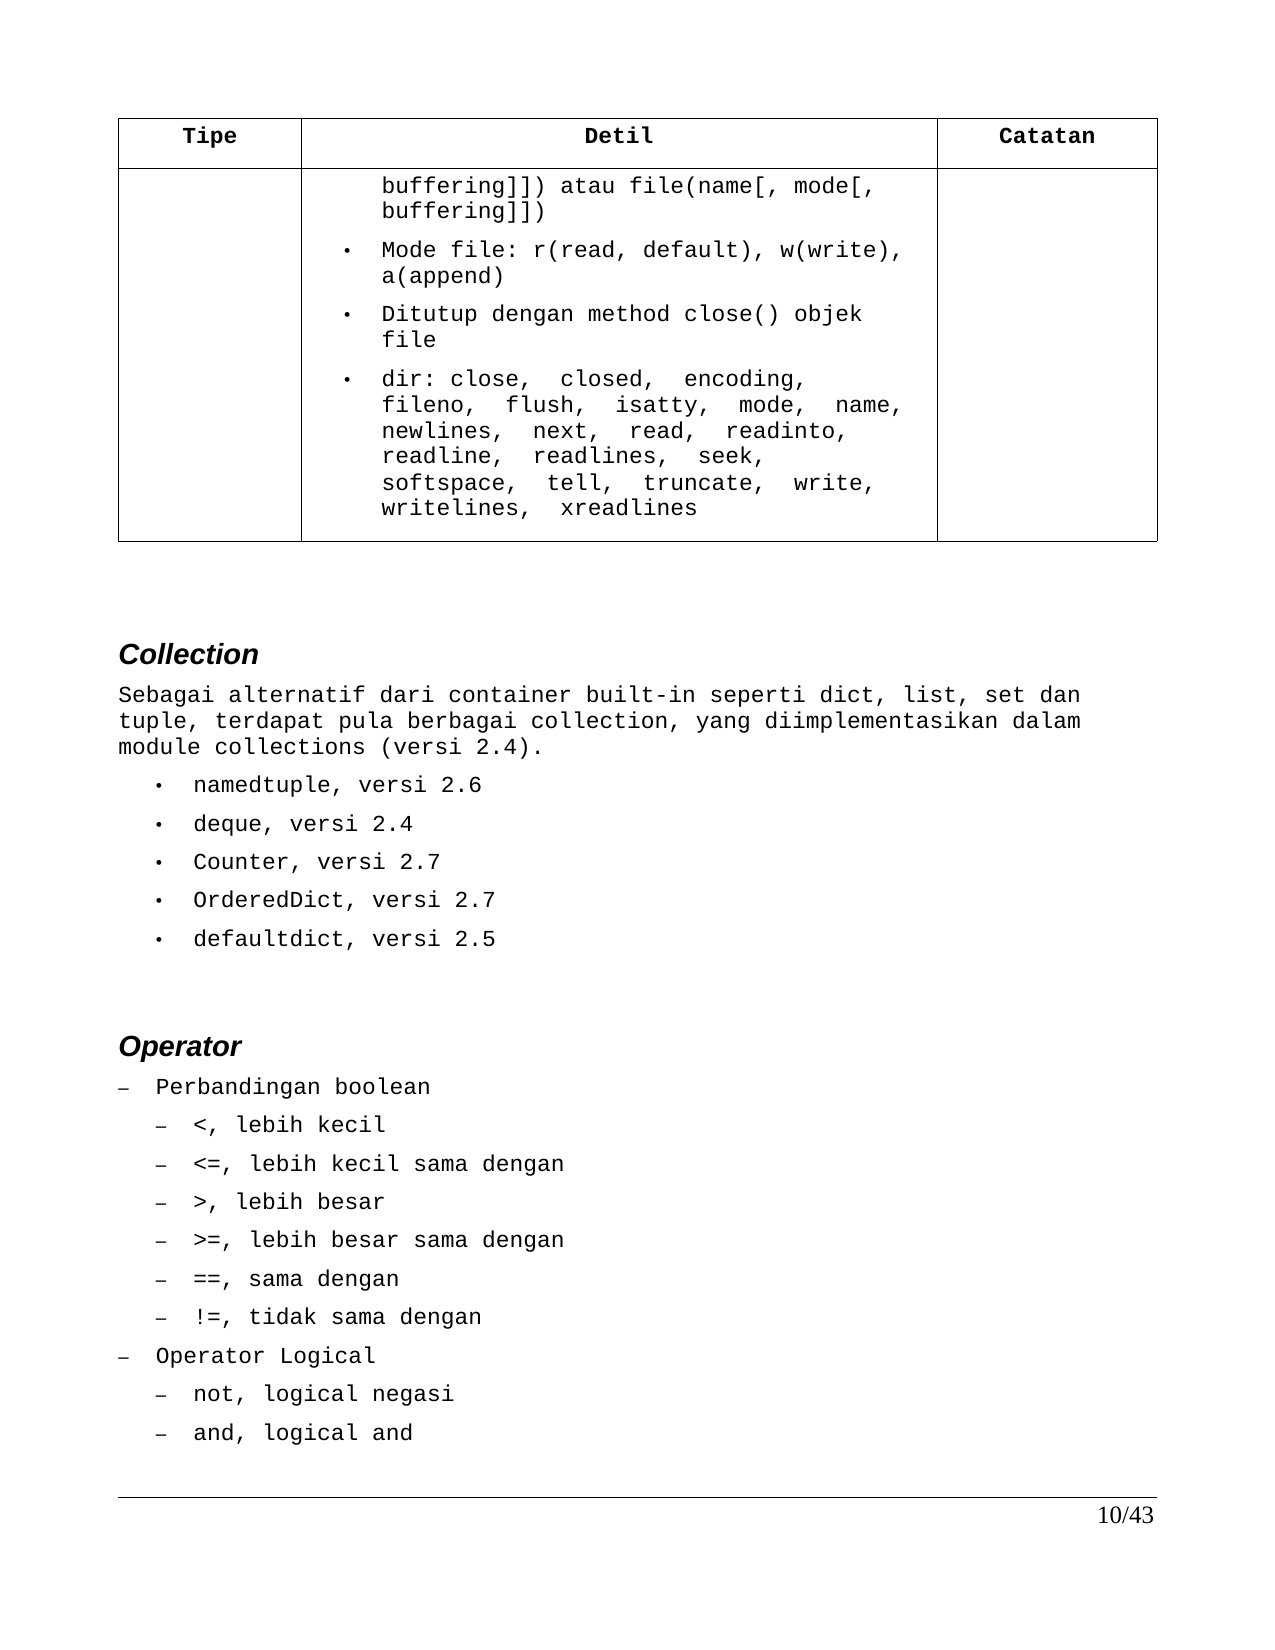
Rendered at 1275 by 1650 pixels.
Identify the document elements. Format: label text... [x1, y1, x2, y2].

list not, logical negasi [156, 1383, 1157, 1408]
subtitle Operator [118, 1029, 1157, 1063]
list namedtuple, versi 2.6 [156, 773, 1157, 799]
list >, lebih besar [156, 1190, 1157, 1216]
list deque, versi 2.4 [156, 812, 1157, 838]
table_header Catatan [938, 119, 1157, 168]
table_header Detil [302, 119, 937, 168]
list Operator Logical [118, 1344, 1157, 1370]
table_cell buffering]]) atau file(name[, mode[, buffering]]) Mode file: r(read, default), w(write), a(append) Ditutup dengan method close() objek file dir: close, closed, encoding, fileno, flush, isatty, mode, name, newlines, next, read, readinto, readline, readlines, seek, softspace, tell, truncate, write, writelines, xreadlines [302, 169, 937, 541]
table_cell [938, 169, 1157, 541]
list Perbandingan boolean [118, 1075, 1157, 1101]
list <=, lebih kecil sama dengan [156, 1152, 1157, 1178]
list OrderedDict, versi 2.7 [156, 889, 1157, 915]
list Counter, versi 2.7 [156, 850, 1157, 876]
table_header Tipe [119, 119, 301, 168]
list defaultdict, versi 2.5 [156, 927, 1157, 953]
text Sebagai alternatif dari container built-in seperti dict, list, set dan tuple, terdapat pula berbagai collection, yang diimplementasikan dalam module collections (versi 2.4). [118, 683, 1157, 761]
list <, lebih kecil [156, 1113, 1157, 1139]
subtitle Collection [118, 637, 1157, 671]
list >=, lebih besar sama dengan [156, 1229, 1157, 1255]
list ==, sama dengan [156, 1267, 1157, 1293]
list !=, tidak sama dengan [156, 1306, 1157, 1332]
list and, logical and [156, 1421, 1157, 1447]
table_cell [119, 169, 301, 541]
